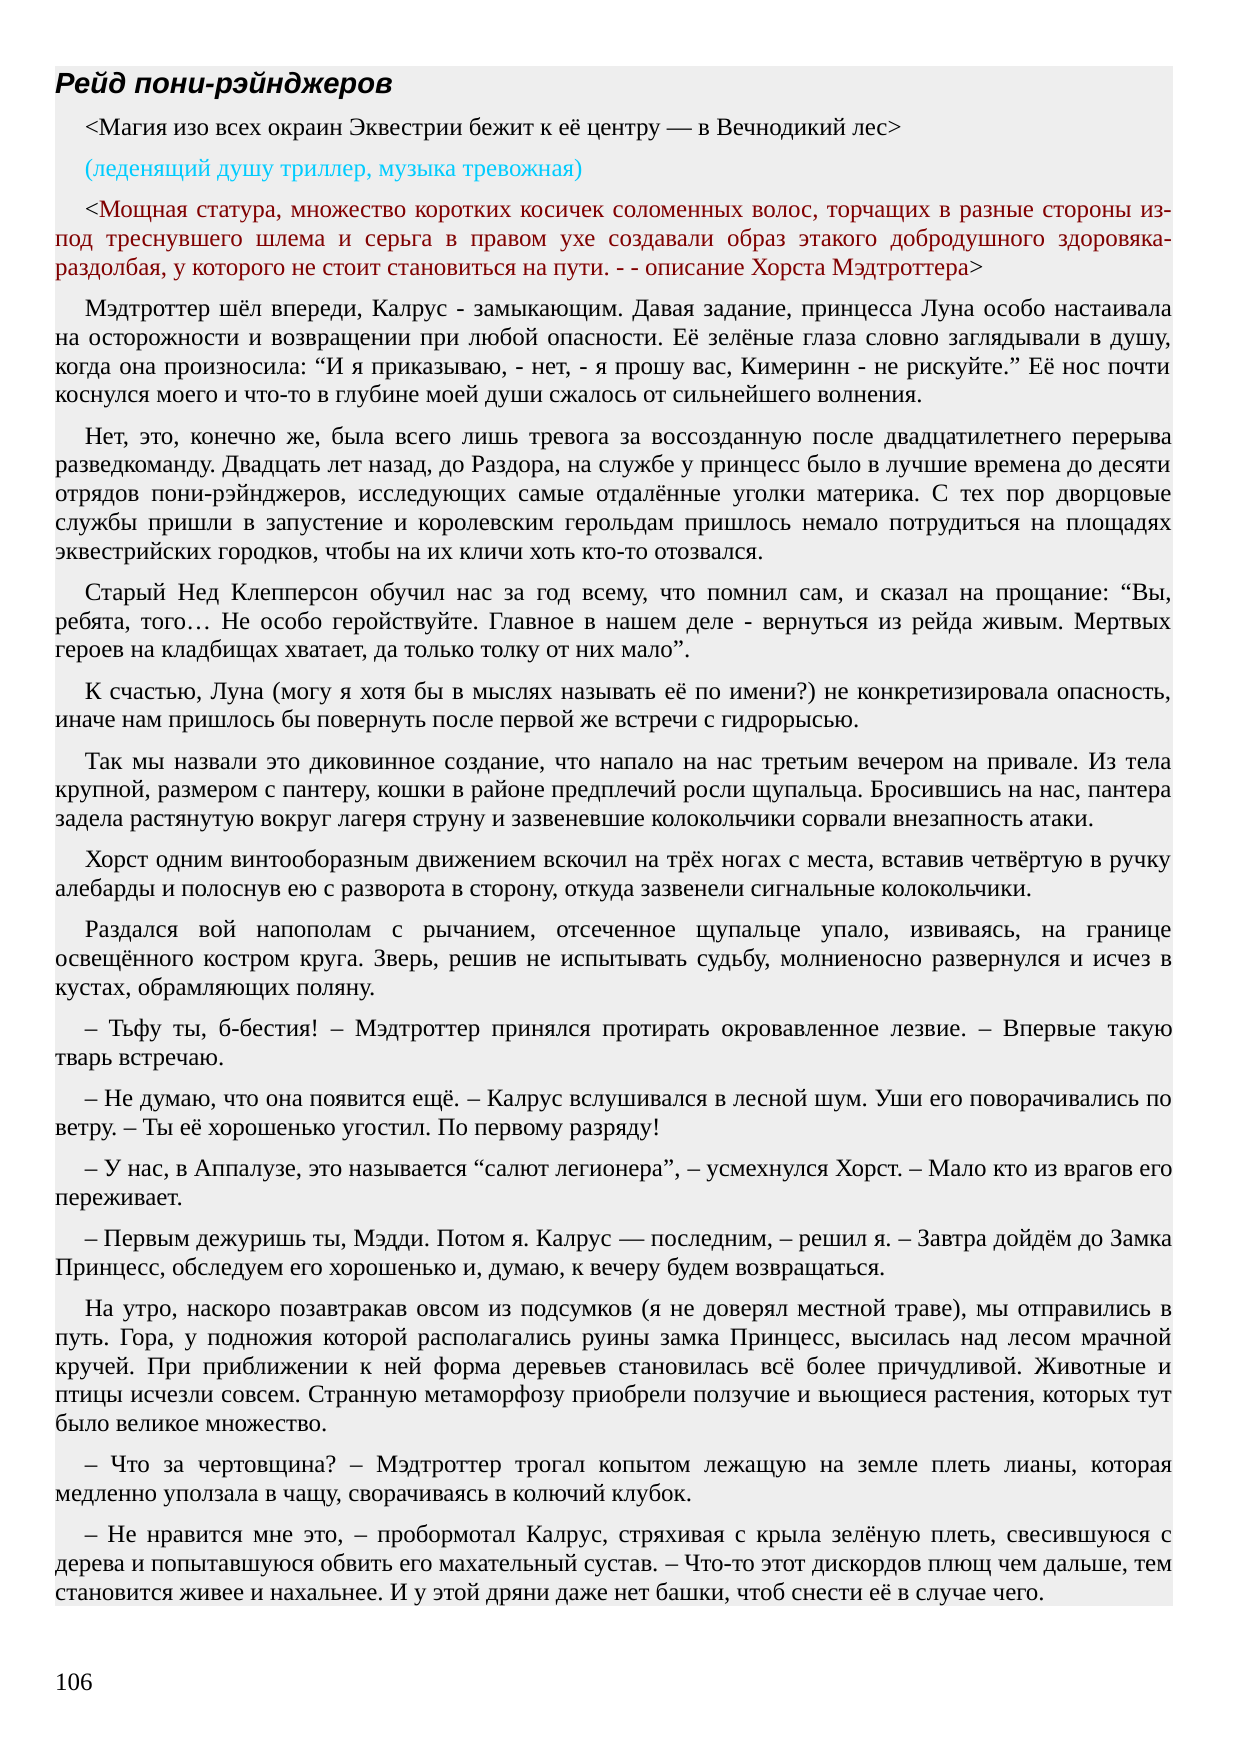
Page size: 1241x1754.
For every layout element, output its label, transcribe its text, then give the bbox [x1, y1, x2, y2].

text Старый Нед Клепперсон обучил нас за год всему, что помнил сам, и сказал на прощание: “Вы, ребята, того… Не особо геройствуйте. Главное в нашем деле - вернуться из рейда живым. Мертвых героев на кладбищах хватает, да только толку от них мало”. [55, 577, 1173, 663]
text Мэдтроттер шёл впереди, Калрус - замыкающим. Давая задание, принцесса Луна особо настаивала на осторожности и возвращении при любой опасности. Её зелёные глаза словно заглядывали в душу, когда она произносила: “И я приказываю, - нет, - я прошу вас, Кимеринн - не рискуйте.” Её нос почти коснулся моего и что-то в глубине моей души сжалось от сильнейшего волнения. [55, 293, 1173, 408]
text – Не думаю, что она появится ещё. – Калрус вслушивался в лесной шум. Уши его поворачивались по ветру. – Ты её хорошенько угостил. По первому разряду! [55, 1083, 1173, 1141]
text На утро, наскоро позавтракав овсом из подсумков (я не доверял местной траве), мы отправились в путь. Гора, у подножия которой располагались руины замка Принцесс, высилась над лесом мрачной кручей. При приближении к ней форма деревьев становилась всё более причудливой. Животные и птицы исчезли совсем. Странную метаморфозу приобрели ползучие и вьющиеся растения, которых тут было великое множество. [55, 1293, 1173, 1437]
text К счастью, Луна (могу я хотя бы в мыслях называть её по имени?) не конкретизировала опасность, иначе нам пришлось бы повернуть после первой же встречи с гидрорысью. [55, 676, 1173, 733]
text – Тьфу ты, б-бестия! – Мэдтроттер принялся протирать окровавленное лезвие. – Впервые такую тварь встречаю. [55, 1013, 1173, 1071]
text – Что за чертовщина? – Мэдтроттер трогал копытом лежащую на земле плеть лианы, которая медленно уползала в чащу, сворачиваясь в колючий клубок. [55, 1449, 1173, 1507]
text Так мы назвали это диковинное создание, что напало на нас третьим вечером на привале. Из тела крупной, размером с пантеру, кошки в районе предплечий росли щупальца. Бросившись на нас, пантера задела растянутую вокруг лагеря струну и зазвеневшие колокольчики сорвали внезапность атаки. [55, 746, 1173, 832]
text – У нас, в Аппалузе, это называется “салют легионера”, – усмехнулся Хорст. – Мало кто из врагов его переживает. [55, 1153, 1173, 1211]
text (леденящий душу триллер, музыка тревожная) [55, 153, 1173, 182]
subtitle Рейд пони-рэйнджеров [55, 66, 1173, 99]
text Раздался вой напополам с рычанием, отсеченное щупальце упало, извиваясь, на границе освещённого костром круга. Зверь, решив не испытывать судьбу, молниеносно развернулся и исчез в кустах, обрамляющих поляну. [55, 914, 1173, 1001]
text – Первым дежуришь ты, Мэдди. Потом я. Калрус — последним, – решил я. – Завтра дойдём до Замка Принцесс, обследуем его хорошенько и, думаю, к вечеру будем возвращаться. [55, 1223, 1173, 1281]
text <Магия изо всех окраин Эквестрии бежит к её центру — в Вечнодикий лес> [55, 112, 1173, 141]
text <Мощная статура, множество коротких косичек соломенных волос, торчащих в разные стороны из-под треснувшего шлема и серьга в правом ухе создавали образ этакого добродушного здоровяка-раздолбая, у которого не стоит становиться на пути. - - описание Хорста Мэдтроттера> [55, 194, 1173, 281]
text Хорст одним винтооборазным движением вскочил на трёх ногах с места, вставив четвёртую в ручку алебарды и полоснув ею с разворота в сторону, откуда зазвенели сигнальные колокольчики. [55, 844, 1173, 902]
text – Не нравится мне это, – пробормотал Калрус, стряхивая с крыла зелёную плеть, свесившуюся с дерева и попытавшуюся обвить его махательный сустав. – Что-то этот дискордов плющ чем дальше, тем становится живее и нахальнее. И у этой дряни даже нет башки, чтоб снести её в случае чего. [55, 1519, 1173, 1606]
text Нет, это, конечно же, была всего лишь тревога за воссозданную после двадцатилетнего перерыва разведкоманду. Двадцать лет назад, до Раздора, на службе у принцесс было в лучшие времена до десяти отрядов пони-рэйнджеров, исследующих самые отдалённые уголки материка. С тех пор дворцовые службы пришли в запустение и королевским герольдам пришлось немало потрудиться на площадях эквестрийских городков, чтобы на их кличи хоть кто-то отозвался. [55, 421, 1173, 564]
